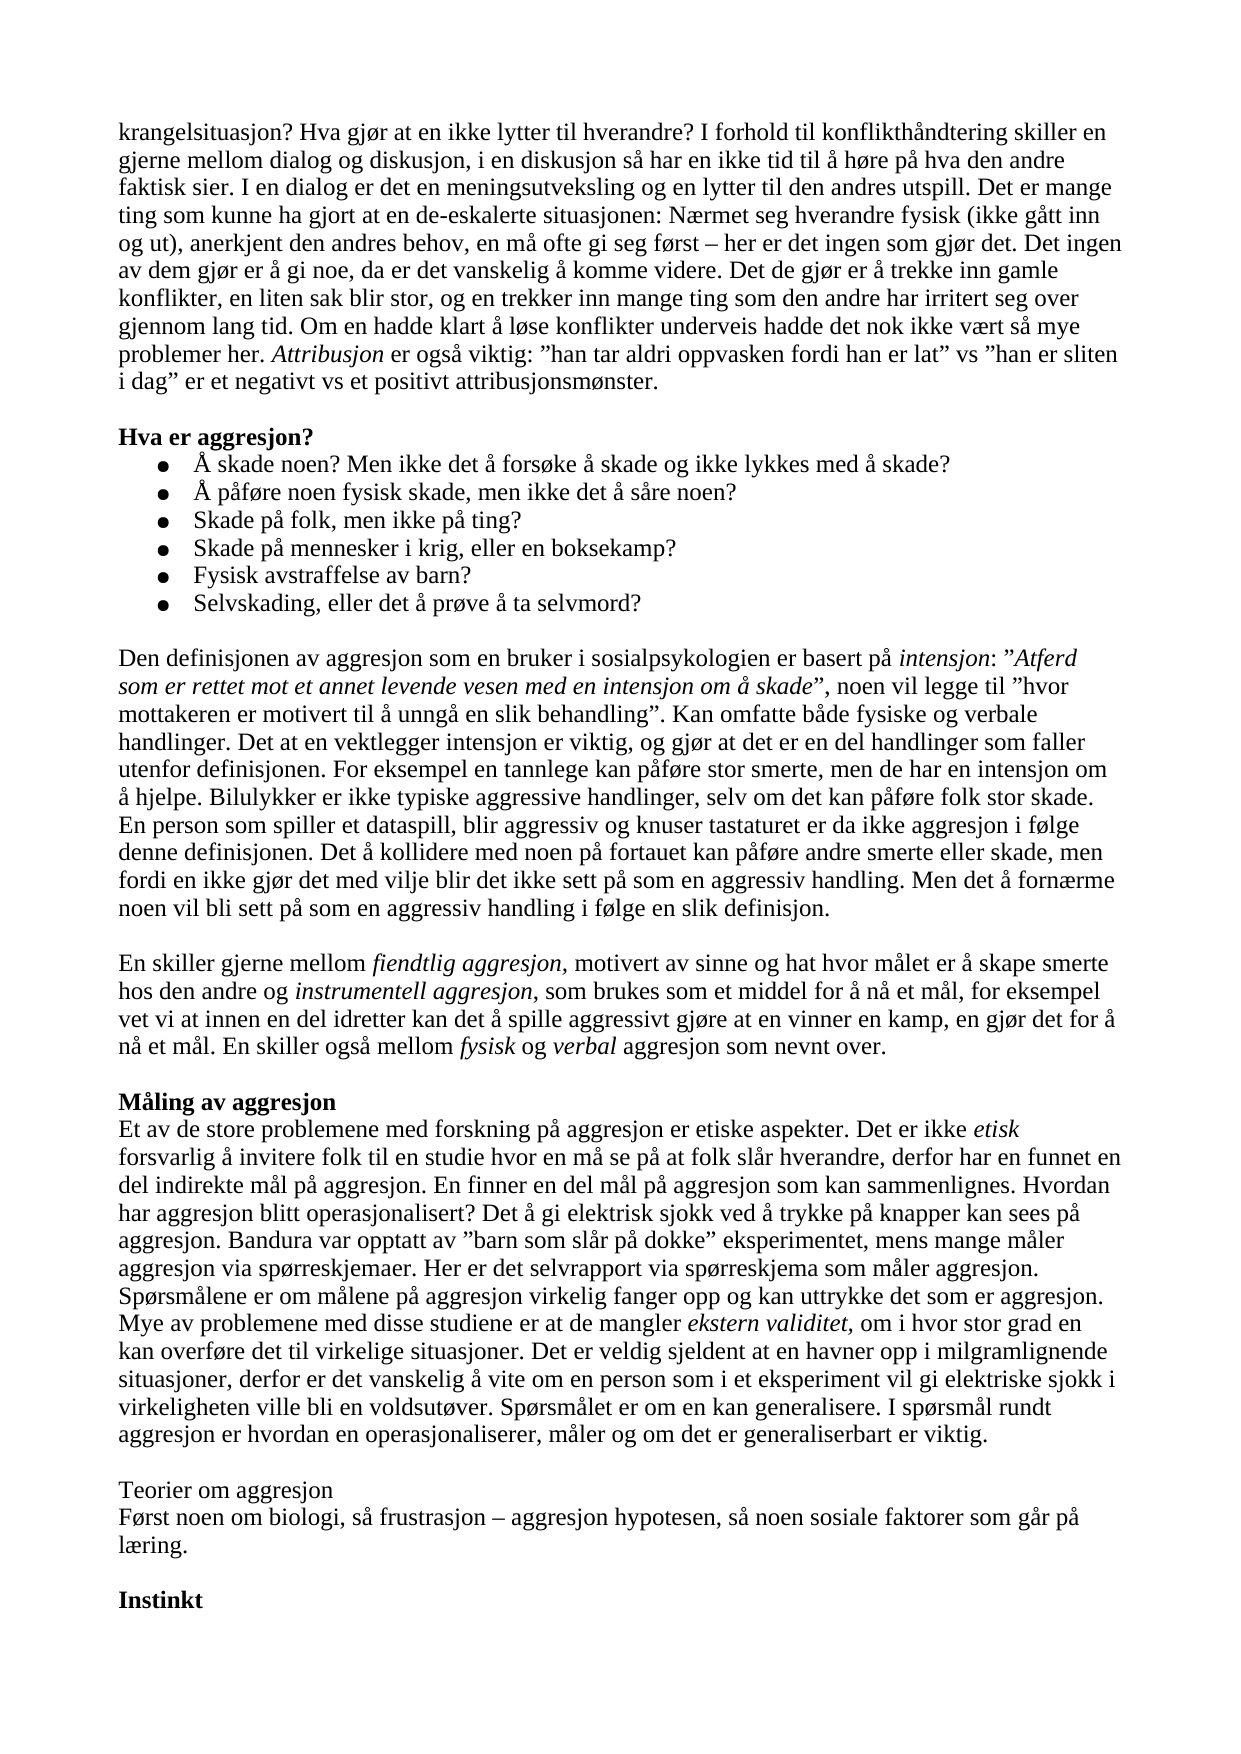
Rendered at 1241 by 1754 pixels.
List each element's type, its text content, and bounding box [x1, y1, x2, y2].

list Skade på mennesker i krig, eller en boksekamp? [156, 534, 1122, 561]
list Å skade noen? Men ikke det å forsøke å skade og ikke lykkes med å skade? [156, 451, 1122, 478]
list Fysisk avstraffelse av barn? [156, 561, 1122, 589]
list Å påføre noen fysisk skade, men ikke det å såre noen? [156, 478, 1122, 506]
text En skiller gjerne mellom fiendtlig aggresjon, motivert av sinne og hat hvor målet er å skape smerte hos den andre og instrumentell aggresjon, som brukes som et middel for å nå et mål, for eksempel vet vi at innen en del idretter kan det å spille aggressivt gjøre at en vinner en kamp, en gjør det for å nå et mål. En skiller også mellom fysisk og verbal aggresjon som nevnt over. [118, 949, 1122, 1060]
list Selvskading, eller det å prøve å ta selvmord? [156, 589, 1122, 617]
text krangelsituasjon? Hva gjør at en ikke lytter til hverandre? I forhold til konflikthåndtering skiller en gjerne mellom dialog og diskusjon, i en diskusjon så har en ikke tid til å høre på hva den andre faktisk sier. I en dialog er det en meningsutveksling og en lytter til den andres utspill. Det er mange ting som kunne ha gjort at en de-eskalerte situasjonen: Nærmet seg hverandre fysisk (ikke gått inn og ut), anerkjent den andres behov, en må ofte gi seg først – her er det ingen som gjør det. Det ingen av dem gjør er å gi noe, da er det vanskelig å komme videre. Det de gjør er å trekke inn gamle konflikter, en liten sak blir stor, og en trekker inn mange ting som den andre har irritert seg over gjennom lang tid. Om en hadde klart å løse konflikter underveis hadde det nok ikke vært så mye problemer her. Attribusjon er også viktig: ”han tar aldri oppvasken fordi han er lat” vs ”han er sliten i dag” er et negativt vs et positivt attribusjonsmønster. [118, 118, 1122, 395]
text Først noen om biologi, så frustrasjon – aggresjon hypotesen, så noen sosiale faktorer som går på læring. [118, 1503, 1122, 1559]
text Måling av aggresjon [118, 1088, 1122, 1116]
text Teorier om aggresjon [118, 1476, 1122, 1503]
text Instinkt [118, 1587, 1122, 1614]
text Den definisjonen av aggresjon som en bruker i sosialpsykologien er basert på intensjon: ”Atferd som er rettet mot et annet levende vesen med en intensjon om å skade”, noen vil legge til ”hvor mottakeren er motivert til å unngå en slik behandling”. Kan omfatte både fysiske og verbale handlinger. Det at en vektlegger intensjon er viktig, og gjør at det er en del handlinger som faller utenfor definisjonen. For eksempel en tannlege kan påføre stor smerte, men de har en intensjon om å hjelpe. Bilulykker er ikke typiske aggressive handlinger, selv om det kan påføre folk stor skade. En person som spiller et dataspill, blir aggressiv og knuser tastaturet er da ikke aggresjon i følge denne definisjonen. Det å kollidere med noen på fortauet kan påføre andre smerte eller skade, men fordi en ikke gjør det med vilje blir det ikke sett på som en aggressiv handling. Men det å fornærme noen vil bli sett på som en aggressiv handling i følge en slik definisjon. [118, 644, 1122, 922]
text Hva er aggresjon? [118, 423, 1122, 451]
text Et av de store problemene med forskning på aggresjon er etiske aspekter. Det er ikke etisk forsvarlig å invitere folk til en studie hvor en må se på at folk slår hverandre, derfor har en funnet en del indirekte mål på aggresjon. En finner en del mål på aggresjon som kan sammenlignes. Hvordan har aggresjon blitt operasjonalisert? Det å gi elektrisk sjokk ved å trykke på knapper kan sees på aggresjon. Bandura var opptatt av ”barn som slår på dokke” eksperimentet, mens mange måler aggresjon via spørreskjemaer. Her er det selvrapport via spørreskjema som måler aggresjon. Spørsmålene er om målene på aggresjon virkelig fanger opp og kan uttrykke det som er aggresjon. Mye av problemene med disse studiene er at de mangler ekstern validitet, om i hvor stor grad en kan overføre det til virkelige situasjoner. Det er veldig sjeldent at en havner opp i milgramlignende situasjoner, derfor er det vanskelig å vite om en person som i et eksperiment vil gi elektriske sjokk i virkeligheten ville bli en voldsutøver. Spørsmålet er om en kan generalisere. I spørsmål rundt aggresjon er hvordan en operasjonaliserer, måler og om det er generaliserbart er viktig. [118, 1116, 1122, 1448]
list Skade på folk, men ikke på ting? [156, 506, 1122, 534]
